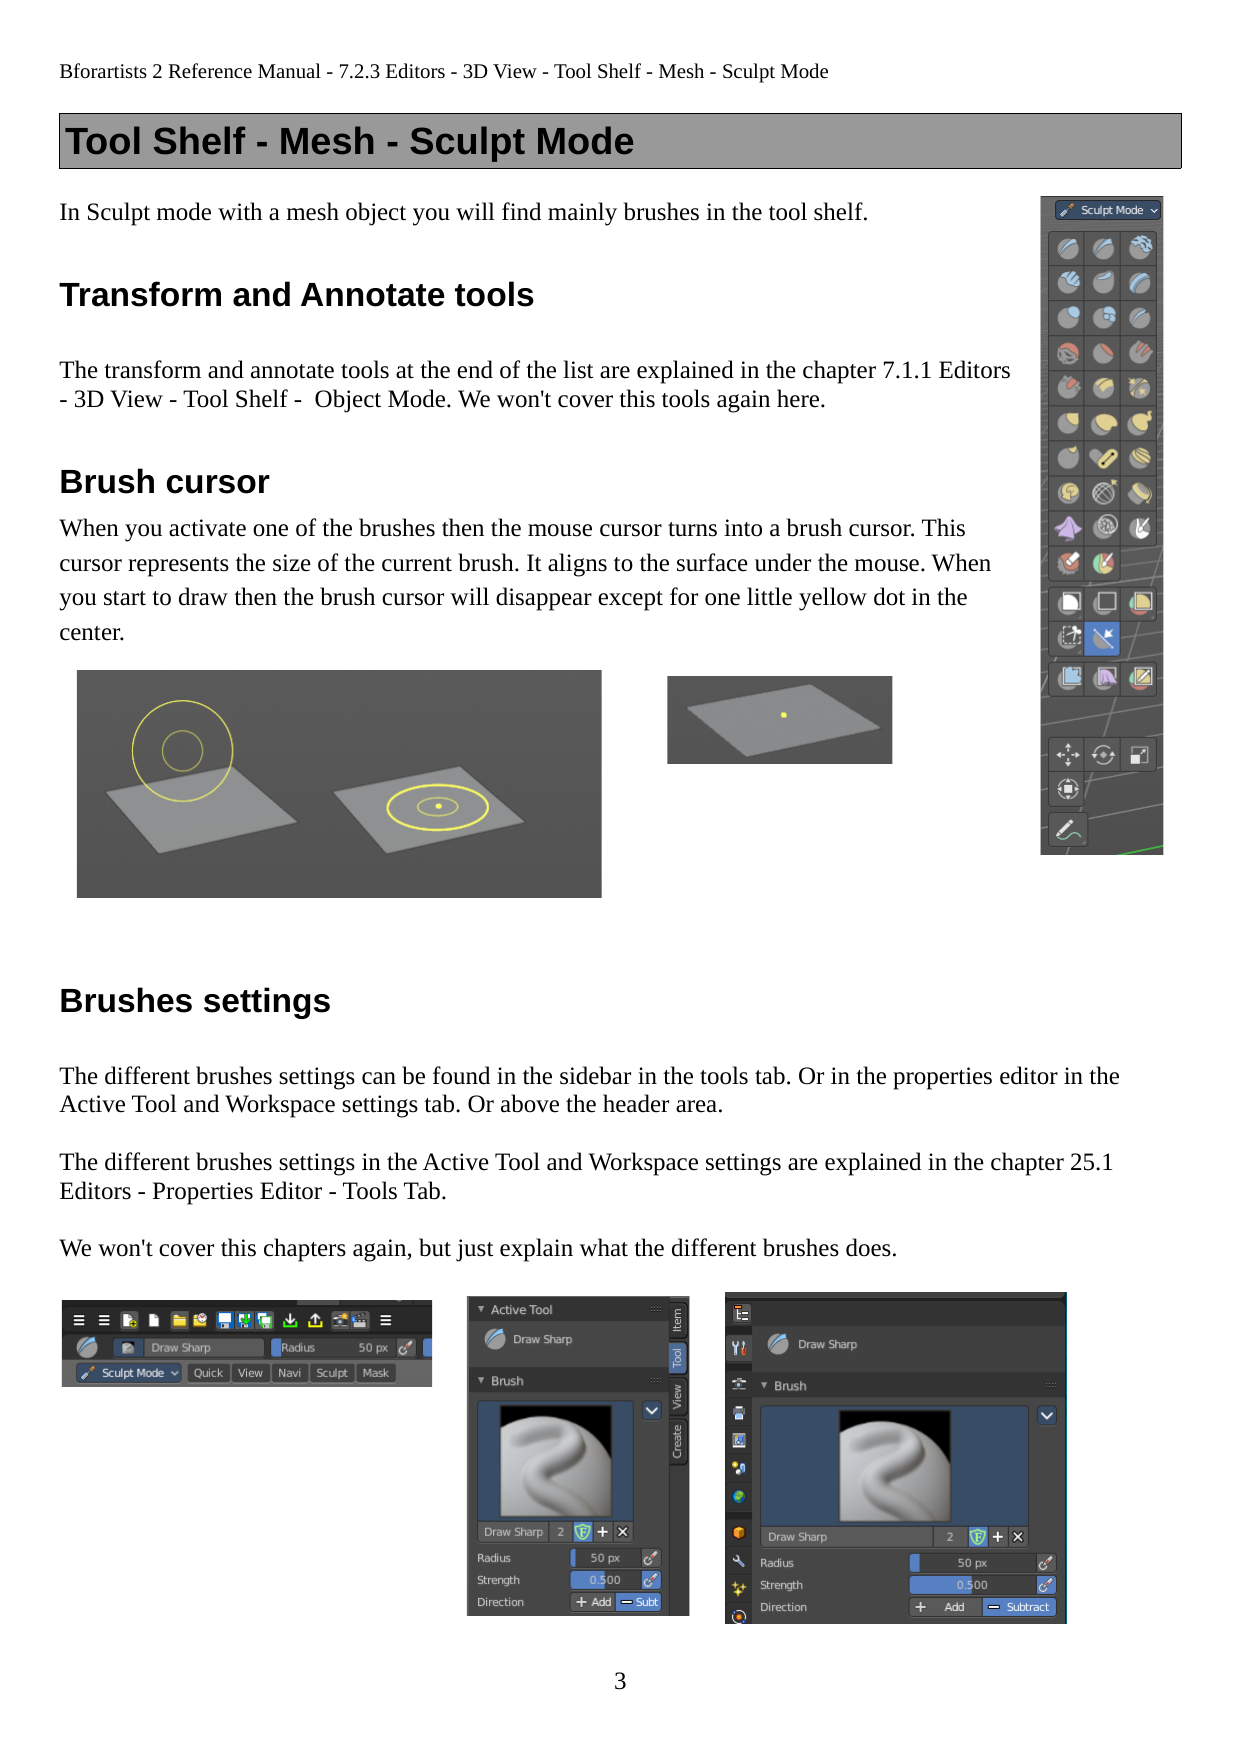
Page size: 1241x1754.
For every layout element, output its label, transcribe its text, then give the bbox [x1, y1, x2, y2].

table_header Tool Shelf - Mesh - Sculpt Mode [60, 114, 1181, 168]
picture [61, 1300, 433, 1387]
subtitle Brush cursor [59, 462, 1040, 501]
text We won't cover this chapters again, but just explain what the different brushes does. [59, 1233, 1181, 1262]
picture [76, 670, 602, 898]
picture [466, 1296, 690, 1616]
subtitle [1164, 275, 1181, 314]
picture [1040, 196, 1164, 855]
text When you activate one of the brushes then the mouse cursor turns into a brush cursor. This cursor represents the size of the current brush. It aligns to the surface under the mouse. When you start to draw then the brush cursor will disappear except for one little yellow dot in the center. [59, 513, 1040, 645]
picture [725, 1292, 1067, 1624]
text The transform and annotate tools at the end of the list are explained in the chapter 7.1.1 Editors - 3D View - Tool Shelf - Object Mode. We won't cover this tools again here. [59, 355, 1040, 412]
text The different brushes settings can be found in the sidebar in the tools tab. Or in the properties editor in the Active Tool and Workspace settings tab. Or above the header area. [59, 1061, 1181, 1118]
text In Sculpt mode with a mesh object you will find mainly brushes in the tool shelf. [59, 197, 1040, 225]
subtitle Brushes settings [59, 981, 1181, 1019]
text The different brushes settings in the Active Tool and Workspace settings are explained in the chapter 25.1 Editors - Properties Editor - Tools Tab. [59, 1147, 1181, 1204]
subtitle Transform and Annotate tools [59, 275, 1040, 314]
subtitle [1164, 462, 1181, 501]
picture [667, 676, 893, 764]
